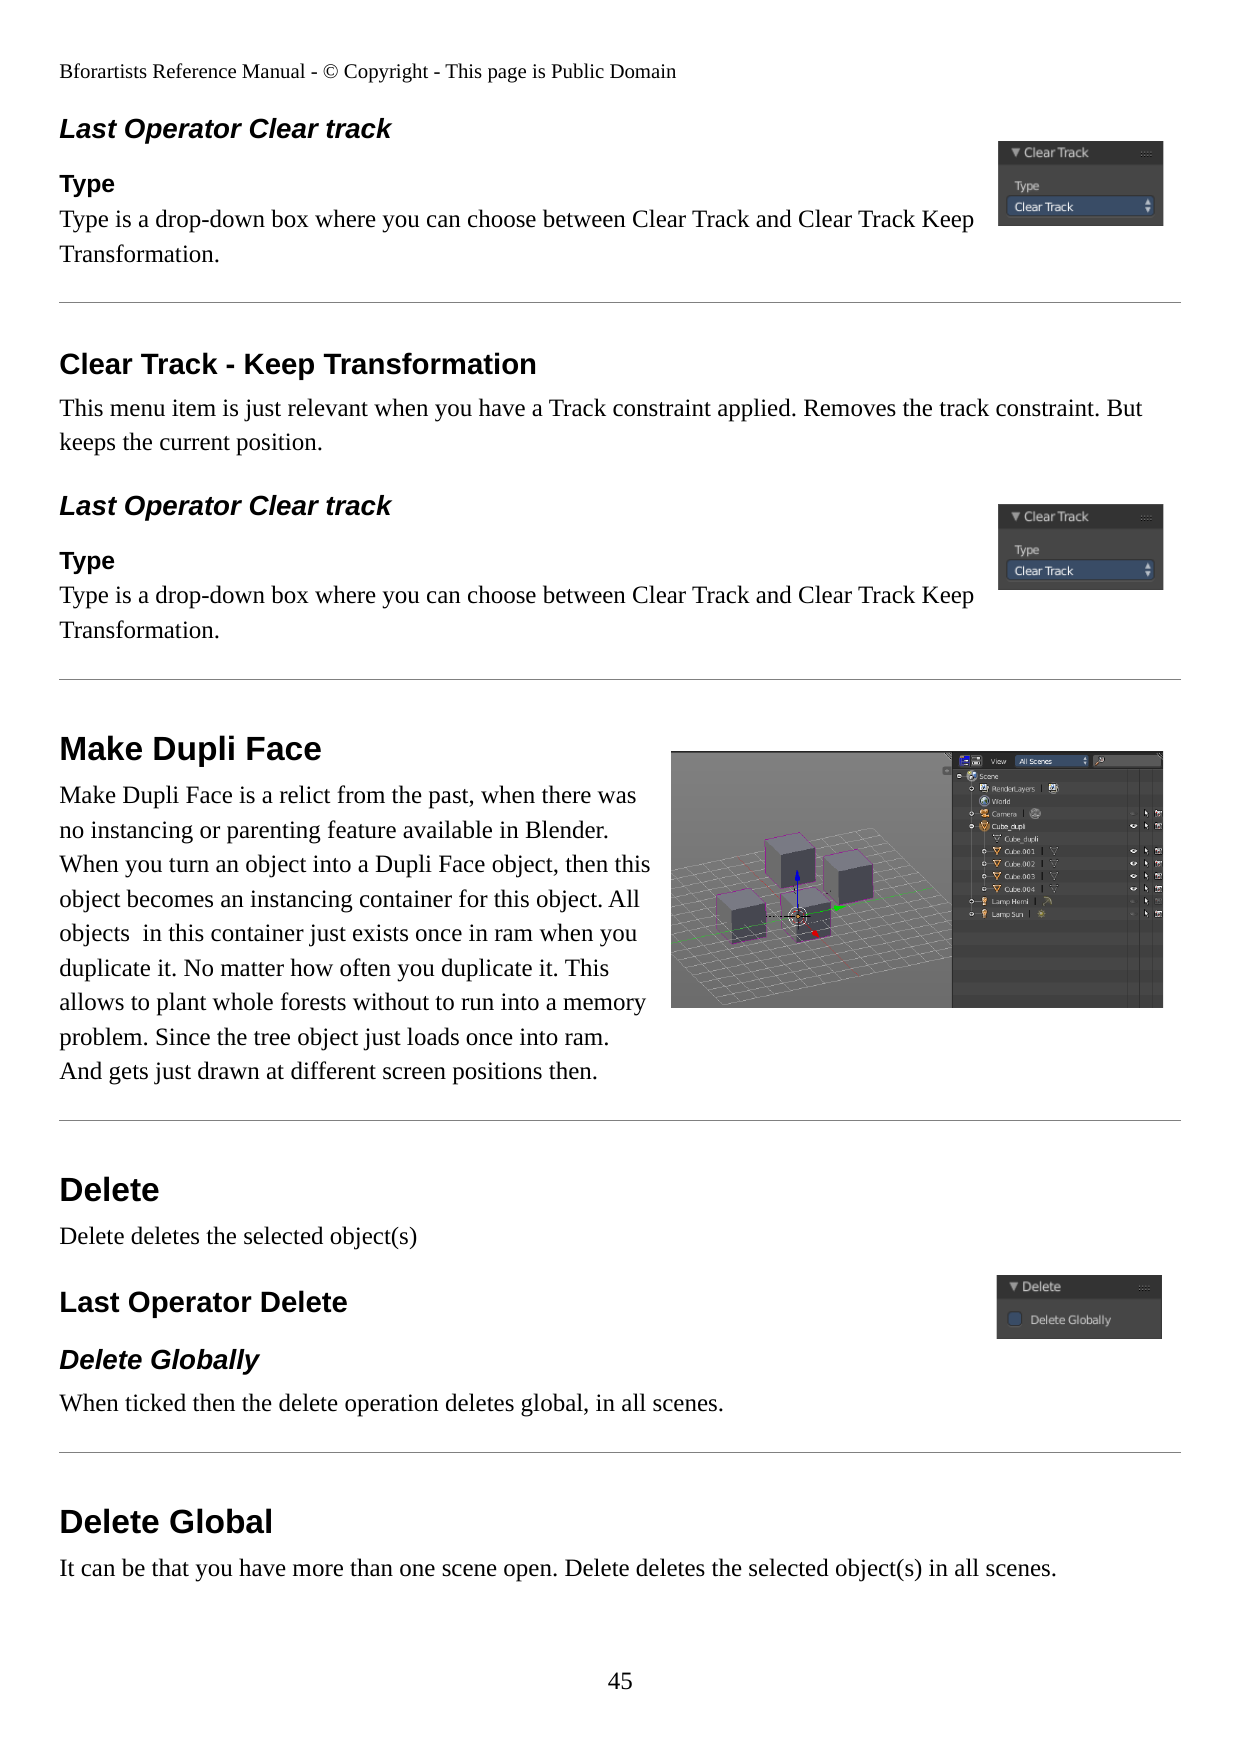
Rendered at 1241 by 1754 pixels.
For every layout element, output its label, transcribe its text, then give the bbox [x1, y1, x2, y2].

subtitle Last Operator Clear track [59, 489, 1181, 521]
subtitle Delete Global [59, 1502, 1181, 1541]
picture [998, 141, 1164, 226]
subtitle Last Operator Clear track [59, 113, 1181, 144]
subtitle Last Operator Delete [59, 1285, 996, 1319]
text It can be that you have more than one scene open. Delete deletes the selected object(s) in all scenes. [59, 1553, 1181, 1582]
subtitle Clear Track - Keep Transformation [59, 347, 1181, 380]
picture [996, 1275, 1162, 1339]
subtitle Delete Globally [59, 1344, 1181, 1376]
text Make Dupli Face is a relict from the past, when there was no instancing or parenting feature available in Blender. When you turn an object into a Dupli Face object, then this object becomes an instancing container for this object. All objects in this container just exists once in ram when you duplicate it. No matter how often you duplicate it. This allows to plant whole forests without to run into a memory problem. Since the tree object just loads once into ram. And gets just drawn at different screen positions then. [59, 780, 1181, 1085]
subtitle Delete [59, 1170, 1181, 1209]
text This menu item is just relevant when you have a Track constraint applied. Removes the track constraint. But keeps the current position. [59, 393, 1181, 456]
text Delete deletes the selected object(s) [59, 1221, 1181, 1250]
subtitle [1162, 1285, 1181, 1319]
subtitle Type [59, 169, 998, 198]
text Type is a drop-down box where you can choose between Clear Track and Clear Track Keep Transformation. [59, 204, 1181, 267]
subtitle [1164, 546, 1181, 574]
subtitle Make Dupli Face [59, 729, 1181, 768]
picture [671, 751, 1164, 1008]
text Type is a drop-down box where you can choose between Clear Track and Clear Track Keep Transformation. [59, 581, 1181, 644]
text When ticked then the delete operation deletes global, in all scenes. [59, 1388, 1181, 1417]
subtitle [1164, 169, 1181, 198]
subtitle Type [59, 546, 998, 574]
picture [998, 504, 1164, 590]
